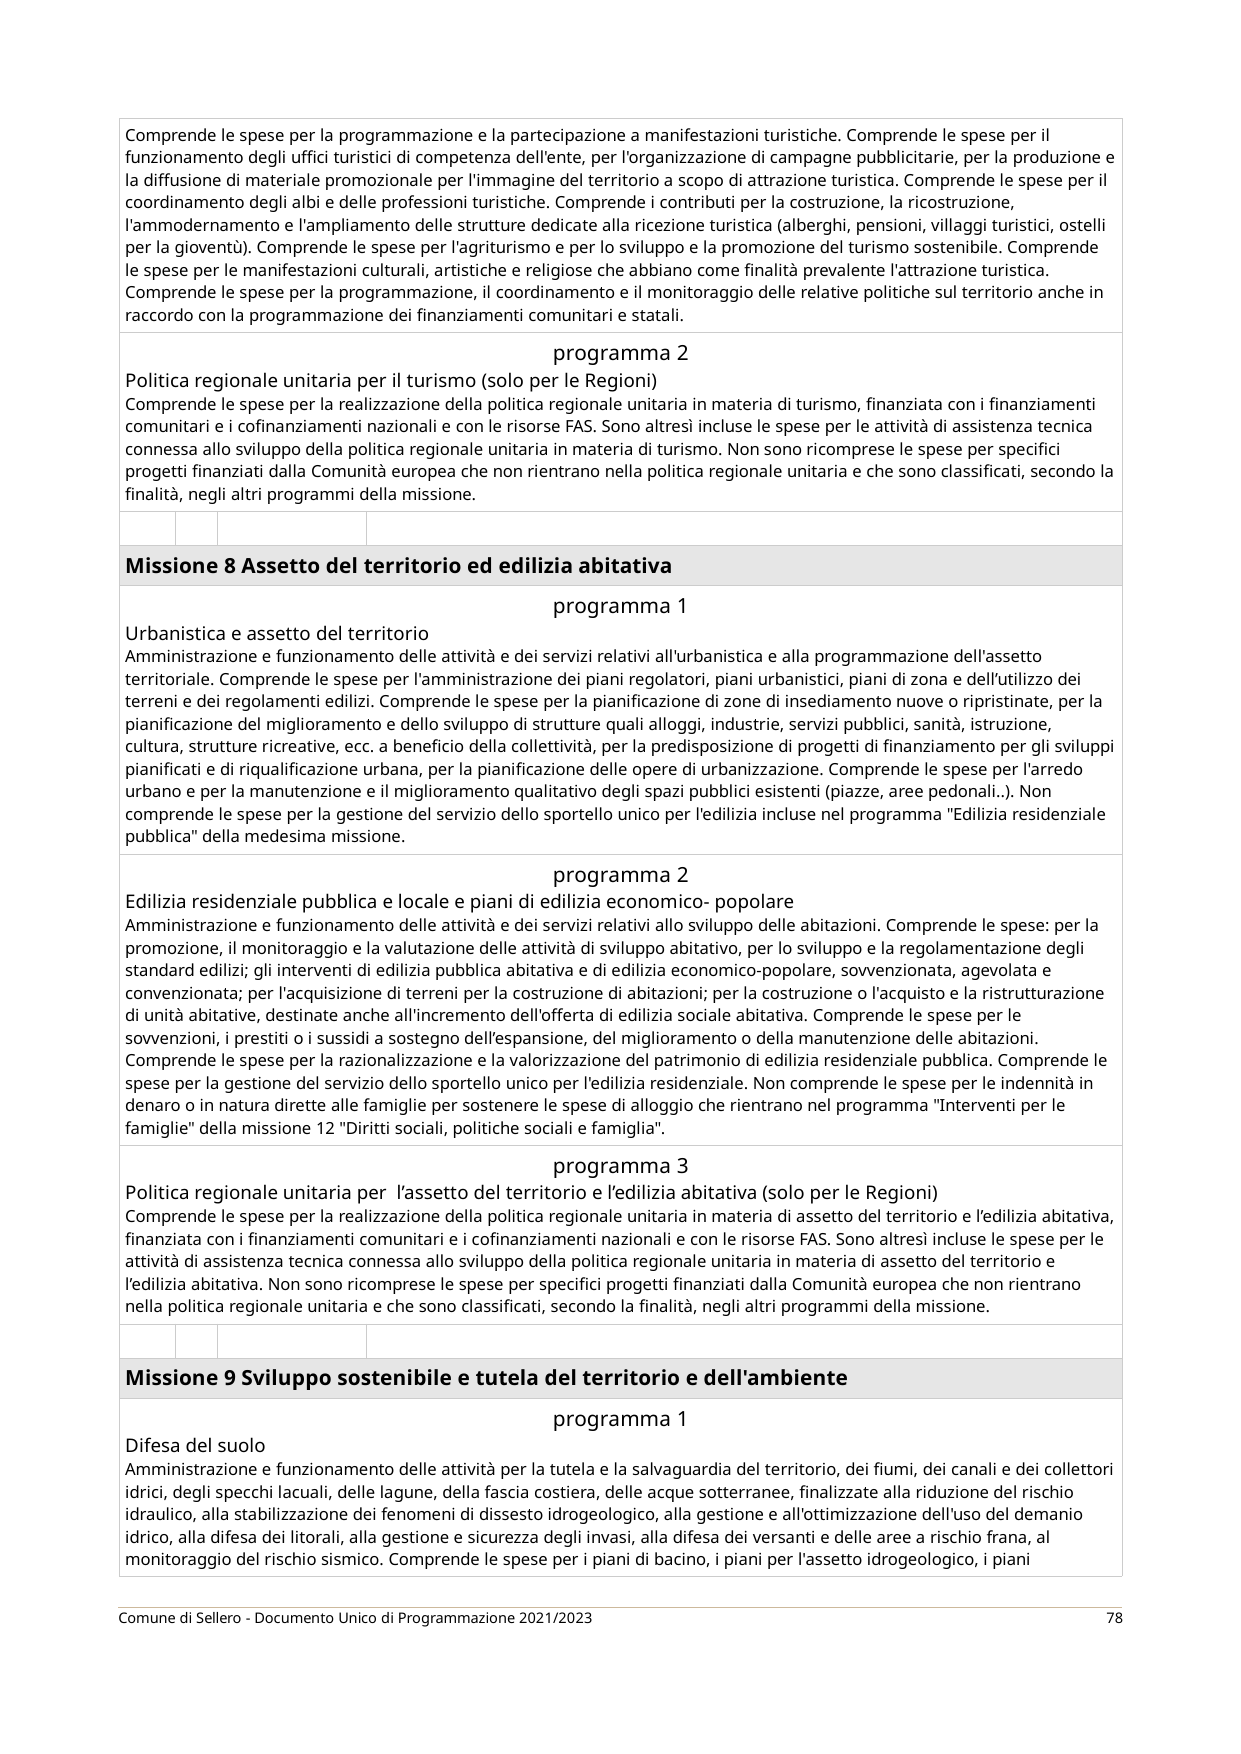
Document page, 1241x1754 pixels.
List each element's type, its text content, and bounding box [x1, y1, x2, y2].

table_cell [367, 512, 1122, 545]
table_cell programma 1 Urbanistica e assetto del territorio Amministrazione e funzionamento delle attività e dei servizi relativi all'urbanistica e alla programmazione dell'assetto territoriale. Comprende le spese per l'amministrazione dei piani regolatori, piani urbanistici, piani di zona e dell’utilizzo dei terreni e dei regolamenti edilizi. Comprende le spese per la pianificazione di zone di insediamento nuove o ripristinate, per la pianificazione del miglioramento e dello sviluppo di strutture quali alloggi, industrie, servizi pubblici, sanità, istruzione, cultura, strutture ricreative, ecc. a beneficio della collettività, per la predisposizione di progetti di finanziamento per gli sviluppi pianificati e di riqualificazione urbana, per la pianificazione delle opere di urbanizzazione. Comprende le spese per l'arredo urbano e per la manutenzione e il miglioramento qualitativo degli spazi pubblici esistenti (piazze, aree pedonali..). Non comprende le spese per la gestione del servizio dello sportello unico per l'edilizia incluse nel programma "Edilizia residenziale pubblica" della medesima missione. [120, 586, 1122, 854]
table_cell [120, 1325, 175, 1357]
table_cell programma 1 Difesa del suolo Amministrazione e funzionamento delle attività per la tutela e la salvaguardia del territorio, dei fiumi, dei canali e dei collettori idrici, degli specchi lacuali, delle lagune, della fascia costiera, delle acque sotterranee, finalizzate alla riduzione del rischio idraulico, alla stabilizzazione dei fenomeni di dissesto idrogeologico, alla gestione e all'ottimizzazione dell'uso del demanio idrico, alla difesa dei litorali, alla gestione e sicurezza degli invasi, alla difesa dei versanti e delle aree a rischio frana, al monitoraggio del rischio sismico. Comprende le spese per i piani di bacino, i piani per l'assetto idrogeologico, i piani [120, 1399, 1122, 1576]
table_cell Comprende le spese per la programmazione e la partecipazione a manifestazioni turistiche. Comprende le spese per il funzionamento degli uffici turistici di competenza dell'ente, per l'organizzazione di campagne pubblicitarie, per la produzione e la diffusione di materiale promozionale per l'immagine del territorio a scopo di attrazione turistica. Comprende le spese per il coordinamento degli albi e delle professioni turistiche. Comprende i contributi per la costruzione, la ricostruzione, l'ammodernamento e l'ampliamento delle strutture dedicate alla ricezione turistica (alberghi, pensioni, villaggi turistici, ostelli per la gioventù). Comprende le spese per l'agriturismo e per lo sviluppo e la promozione del turismo sostenibile. Comprende le spese per le manifestazioni culturali, artistiche e religiose che abbiano come finalità prevalente l'attrazione turistica. Comprende le spese per la programmazione, il coordinamento e il monitoraggio delle relative politiche sul territorio anche in raccordo con la programmazione dei finanziamenti comunitari e statali. [120, 119, 1122, 332]
table_cell programma 2 Edilizia residenziale pubblica e locale e piani di edilizia economico- popolare Amministrazione e funzionamento delle attività e dei servizi relativi allo sviluppo delle abitazioni. Comprende le spese: per la promozione, il monitoraggio e la valutazione delle attività di sviluppo abitativo, per lo sviluppo e la regolamentazione degli standard edilizi; gli interventi di edilizia pubblica abitativa e di edilizia economico-popolare, sovvenzionata, agevolata e convenzionata; per l'acquisizione di terreni per la costruzione di abitazioni; per la costruzione o l'acquisto e la ristrutturazione di unità abitative, destinate anche all'incremento dell'offerta di edilizia sociale abitativa. Comprende le spese per le sovvenzioni, i prestiti o i sussidi a sostegno dell’espansione, del miglioramento o della manutenzione delle abitazioni. Comprende le spese per la razionalizzazione e la valorizzazione del patrimonio di edilizia residenziale pubblica. Comprende le spese per la gestione del servizio dello sportello unico per l'edilizia residenziale. Non comprende le spese per le indennità in denaro o in natura dirette alle famiglie per sostenere le spese di alloggio che rientrano nel programma "Interventi per le famiglie" della missione 12 "Diritti sociali, politiche sociali e famiglia". [120, 855, 1122, 1145]
table_cell programma 3 Politica regionale unitaria per l’assetto del territorio e l’edilizia abitativa (solo per le Regioni) Comprende le spese per la realizzazione della politica regionale unitaria in materia di assetto del territorio e l’edilizia abitativa, finanziata con i finanziamenti comunitari e i cofinanziamenti nazionali e con le risorse FAS. Sono altresì incluse le spese per le attività di assistenza tecnica connessa allo sviluppo della politica regionale unitaria in materia di assetto del territorio e l’edilizia abitativa. Non sono ricomprese le spese per specifici progetti finanziati dalla Comunità europea che non rientrano nella politica regionale unitaria e che sono classificati, secondo la finalità, negli altri programmi della missione. [120, 1146, 1122, 1323]
table_cell Missione 8 Assetto del territorio ed edilizia abitativa [120, 546, 1122, 585]
table_cell [218, 1325, 366, 1357]
table_cell [176, 1325, 217, 1357]
table_cell [218, 512, 366, 545]
table_cell [176, 512, 217, 545]
table_cell [367, 1325, 1122, 1357]
table_cell programma 2 Politica regionale unitaria per il turismo (solo per le Regioni) Comprende le spese per la realizzazione della politica regionale unitaria in materia di turismo, finanziata con i finanziamenti comunitari e i cofinanziamenti nazionali e con le risorse FAS. Sono altresì incluse le spese per le attività di assistenza tecnica connessa allo sviluppo della politica regionale unitaria in materia di turismo. Non sono ricomprese le spese per specifici progetti finanziati dalla Comunità europea che non rientrano nella politica regionale unitaria e che sono classificati, secondo la finalità, negli altri programmi della missione. [120, 333, 1122, 511]
table_cell [120, 512, 175, 545]
table_cell Missione 9 Sviluppo sostenibile e tutela del territorio e dell'ambiente [120, 1359, 1122, 1398]
